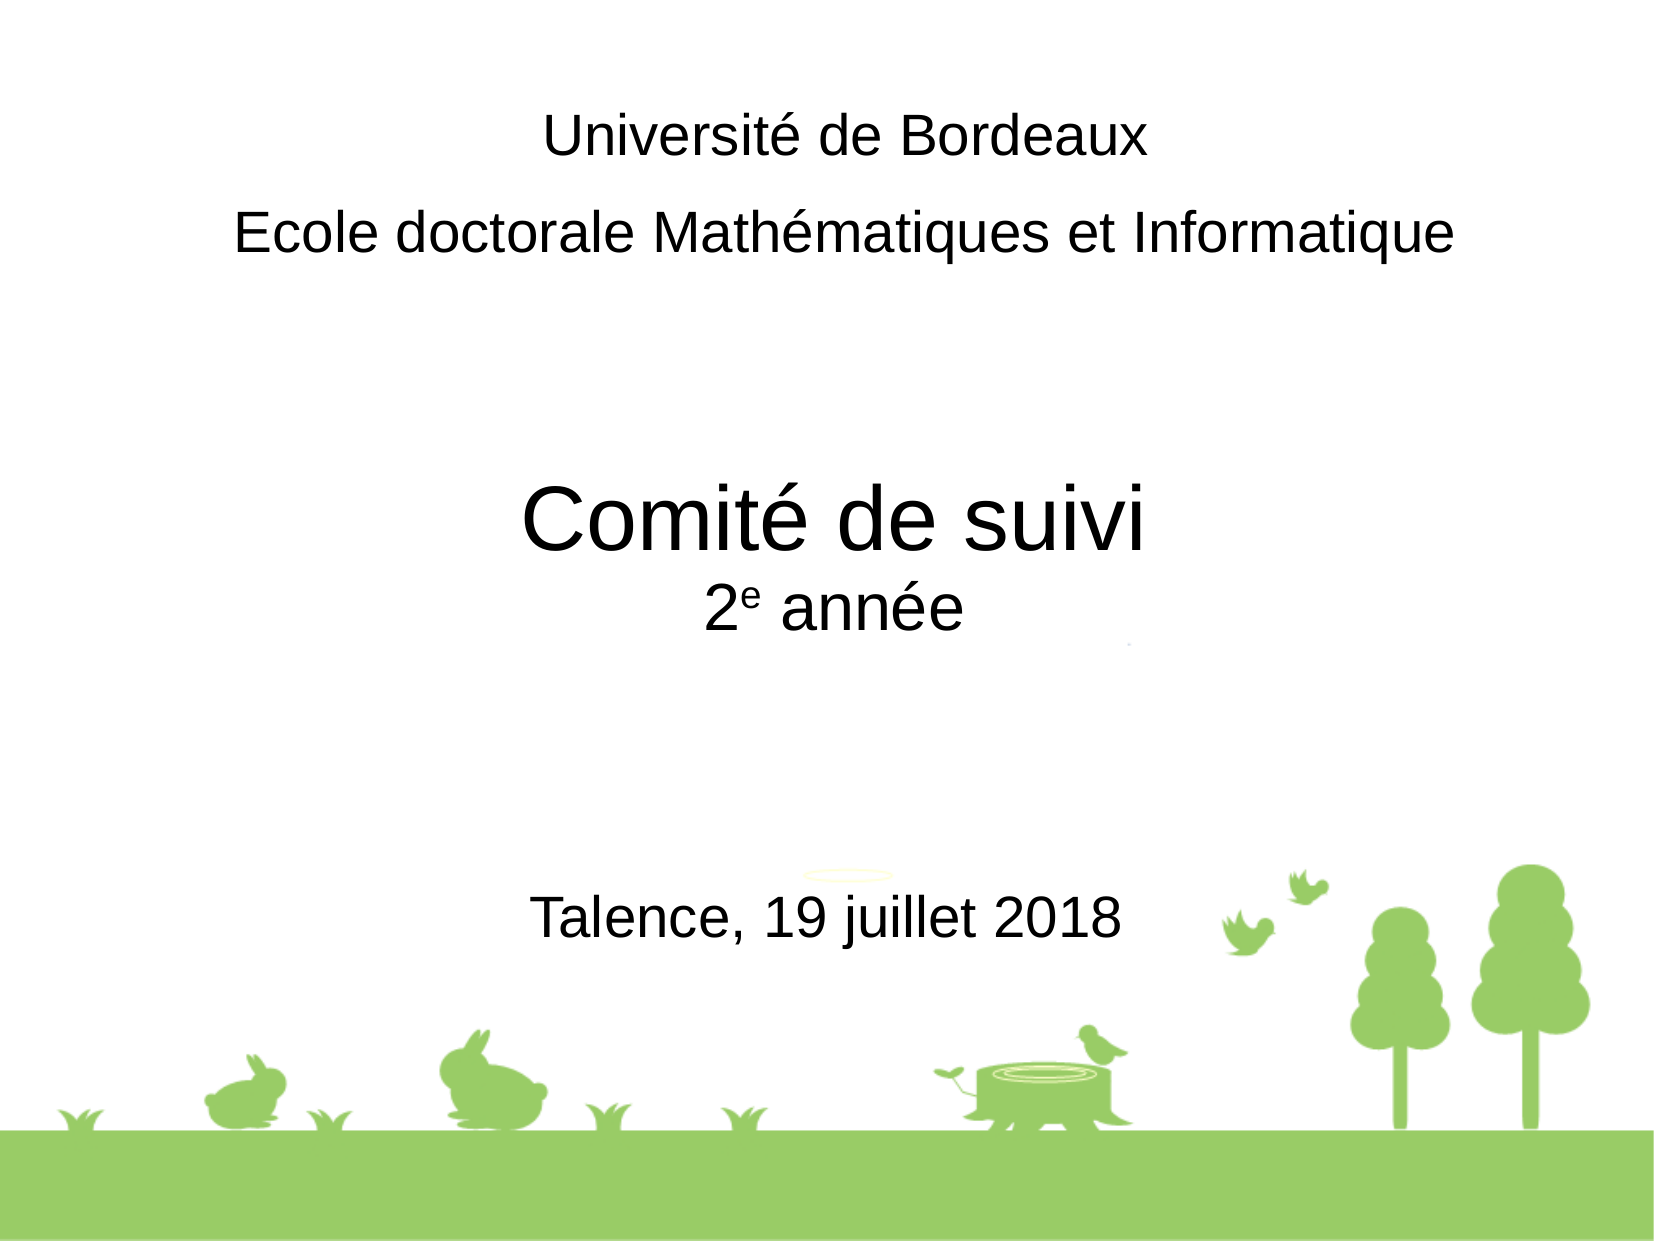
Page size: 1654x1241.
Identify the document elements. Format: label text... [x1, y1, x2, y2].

text_box Université de Bordeaux Ecole doctorale Mathématiques et Informatique [101, 75, 1591, 260]
title Comité de suivi 2e année [90, 452, 1579, 661]
picture [0, 0, 1654, 1241]
subtitle Talence, 19 juillet 2018 [82, 825, 1571, 1010]
